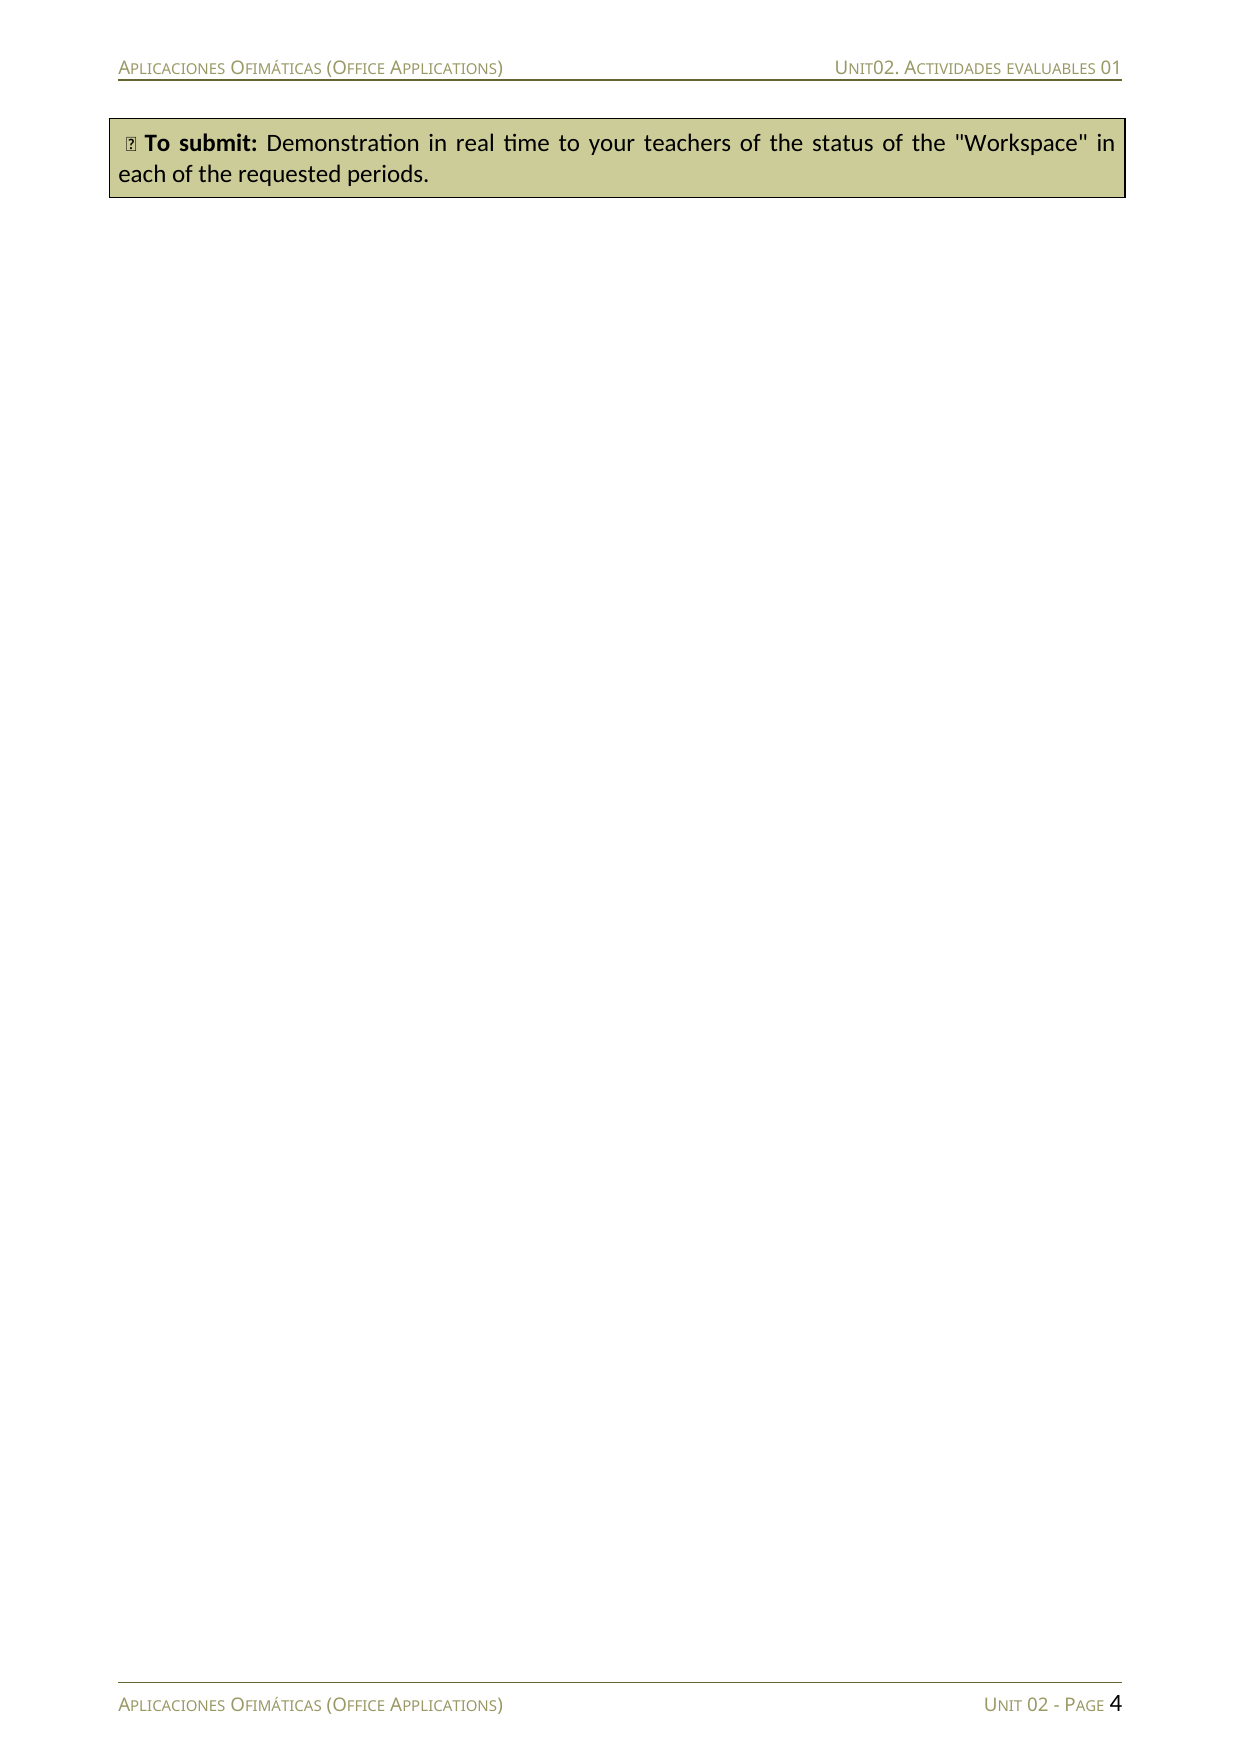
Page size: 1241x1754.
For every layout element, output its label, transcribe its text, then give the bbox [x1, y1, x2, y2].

text 📕 To submit: Demonstration in real time to your teachers of the status of the "Workspace" in each of the requested periods. [110, 119, 1124, 197]
